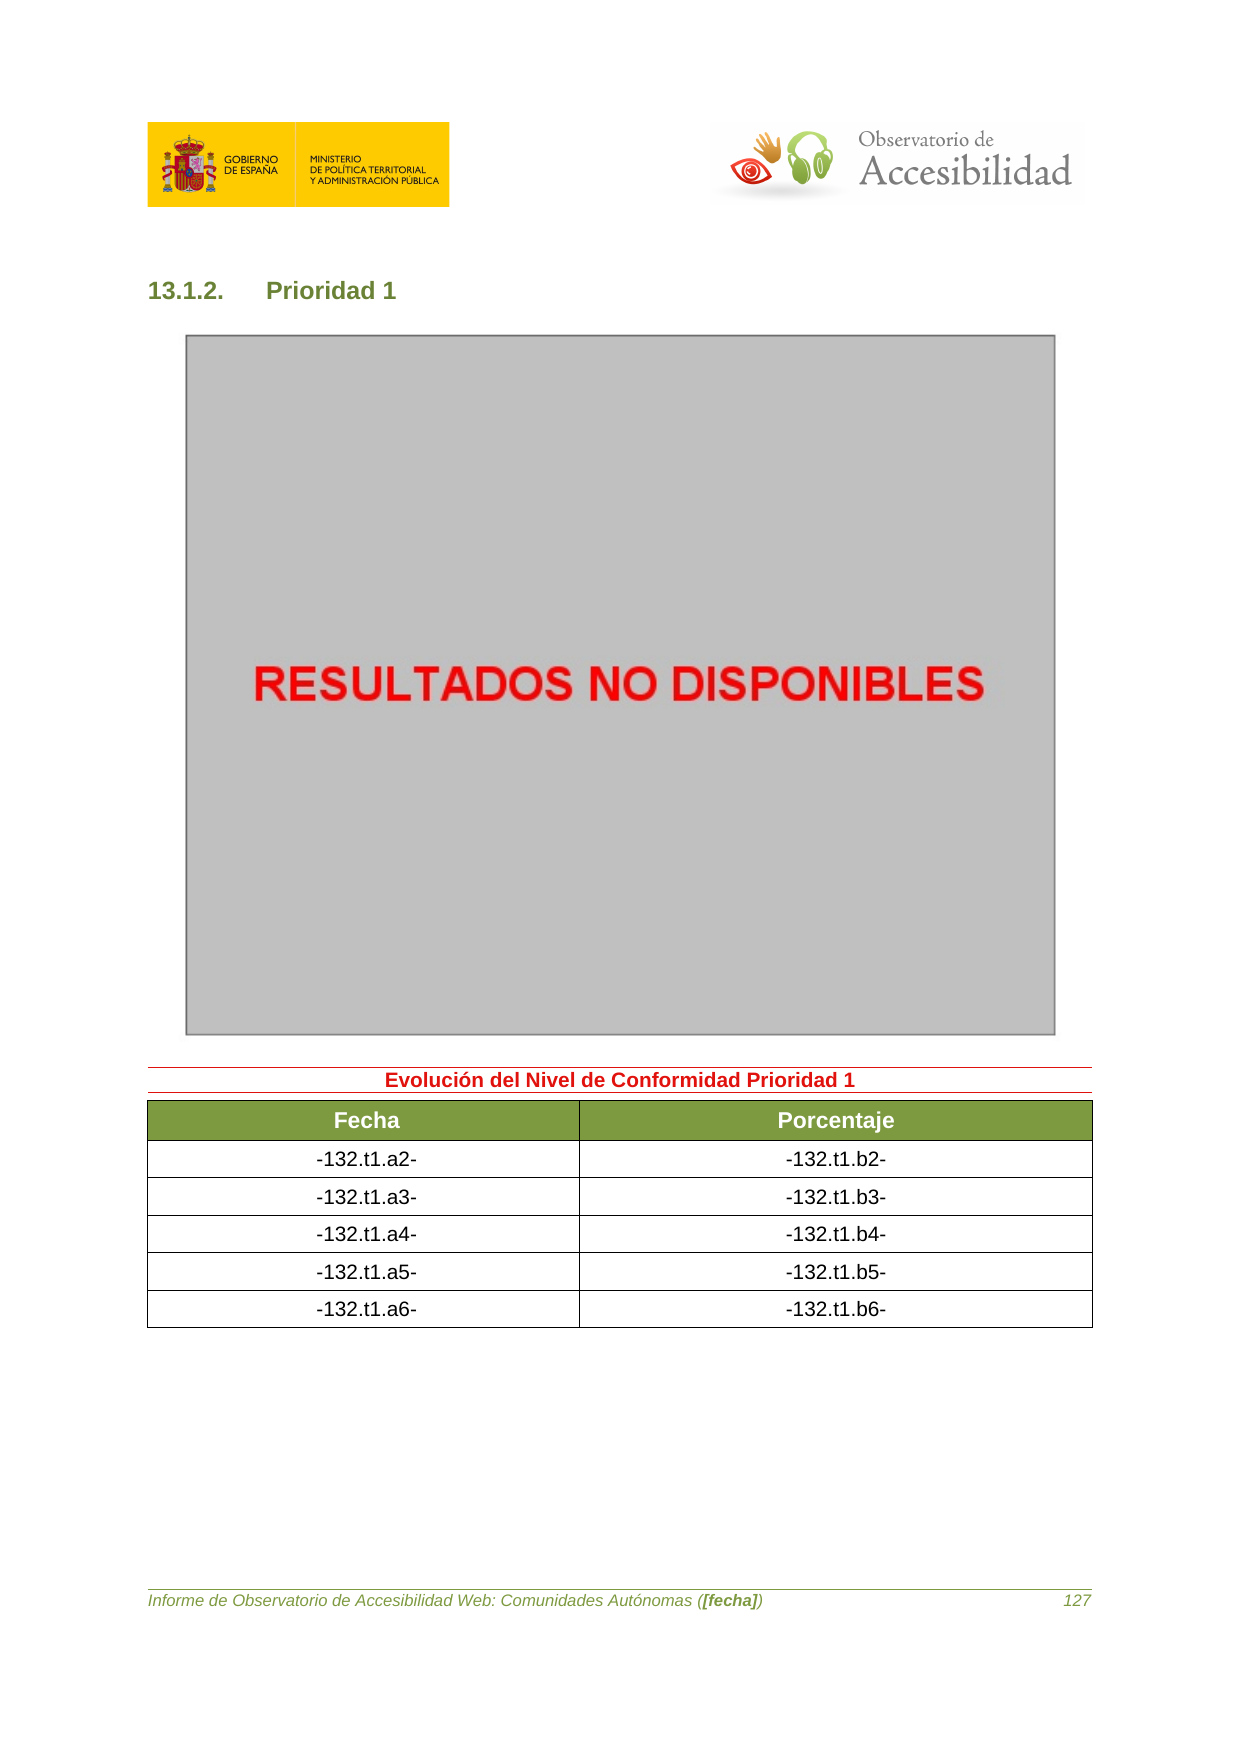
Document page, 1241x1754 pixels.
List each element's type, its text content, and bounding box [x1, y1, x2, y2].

table_cell -132.t1.b3- [580, 1178, 1092, 1215]
table_header Fecha [148, 1101, 579, 1140]
list Prioridad 1 [148, 276, 1092, 304]
table_header Porcentaje [580, 1101, 1092, 1140]
table_cell -132.t1.b4- [580, 1216, 1092, 1252]
table_cell -132.t1.a6- [148, 1291, 579, 1327]
table_cell -132.t1.b5- [580, 1253, 1092, 1290]
table_cell -132.t1.a2- [148, 1141, 579, 1177]
table_cell -132.t1.a3- [148, 1178, 579, 1215]
table_cell -132.t1.a4- [148, 1216, 579, 1252]
table_cell -132.t1.b2- [580, 1141, 1092, 1177]
table_cell -132.t1.b6- [580, 1291, 1092, 1327]
text Evolución del Nivel de Conformidad Prioridad 1 [148, 1068, 1092, 1092]
table_cell -132.t1.a5- [148, 1253, 579, 1290]
